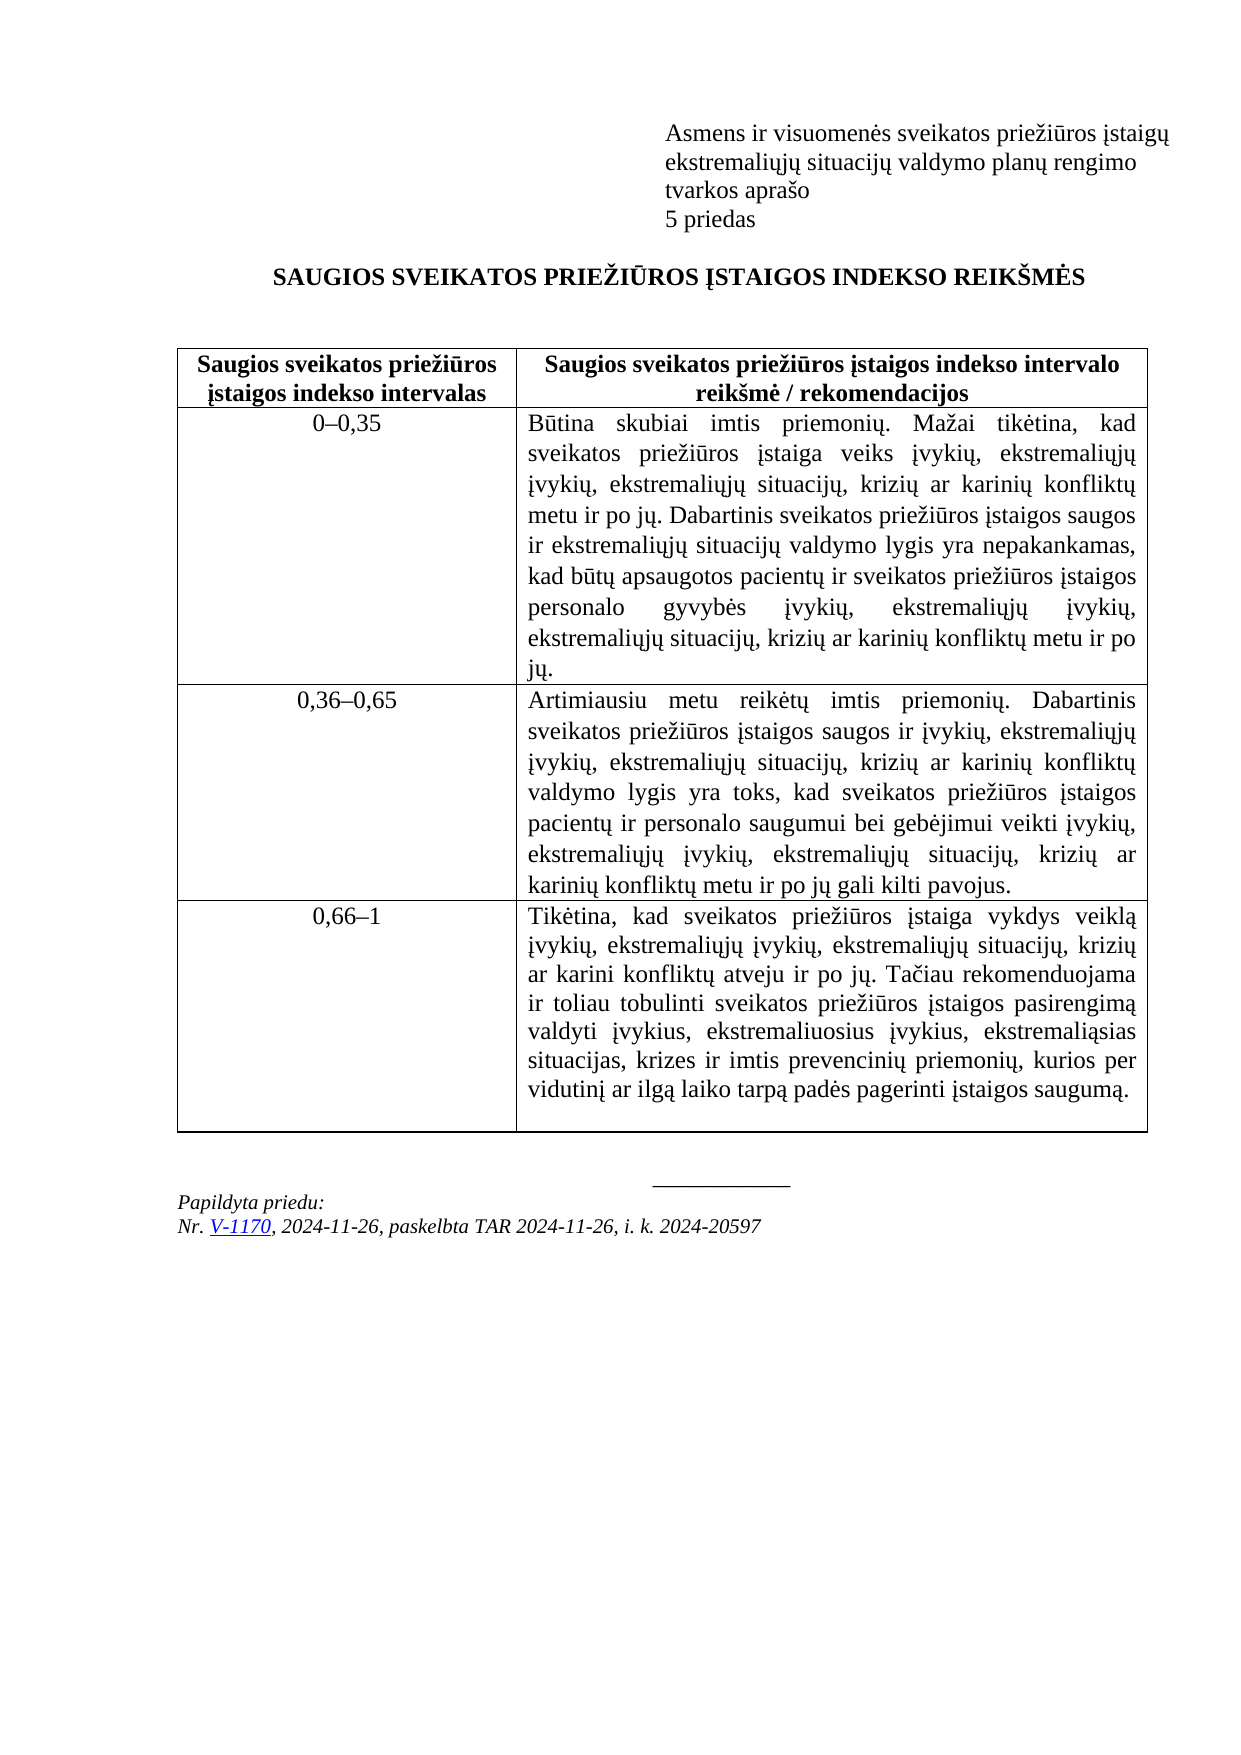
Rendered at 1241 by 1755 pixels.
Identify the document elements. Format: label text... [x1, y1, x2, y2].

table_cell 0,36–0,65 [178, 685, 516, 900]
text tvarkos aprašo [665, 176, 1181, 204]
table_cell Artimiausiu metu reikėtų imtis priemonių. Dabartinis sveikatos priežiūros įstaigos saugos ir įvykių, ekstremaliųjų įvykių, ekstremaliųjų situacijų, krizių ar karinių konfliktų valdymo lygis yra toks, kad sveikatos priežiūros įstaigos pacientų ir personalo saugumui bei gebėjimui veikti įvykių, ekstremaliųjų įvykių, ekstremaliųjų situacijų, krizių ar karinių konfliktų metu ir po jų gali kilti pavojus. [517, 685, 1147, 900]
table_cell 0,66–1 [178, 901, 516, 1131]
text SAUGIOS SVEIKATOS PRIEŽIŪROS ĮSTAIGOS INDEKSO REIKŠMĖS [177, 262, 1181, 291]
text ___________ [177, 1161, 1181, 1190]
table_cell Būtina skubiai imtis priemonių. Mažai tikėtina, kad sveikatos priežiūros įstaiga veiks įvykių, ekstremaliųjų įvykių, ekstremaliųjų situacijų, krizių ar karinių konfliktų metu ir po jų. Dabartinis sveikatos priežiūros įstaigos saugos ir ekstremaliųjų situacijų valdymo lygis yra nepakankamas, kad būtų apsaugotos pacientų ir sveikatos priežiūros įstaigos personalo gyvybės įvykių, ekstremaliųjų įvykių, ekstremaliųjų situacijų, krizių ar karinių konfliktų metu ir po jų. [517, 408, 1147, 684]
text Asmens ir visuomenės sveikatos priežiūros įstaigų [530, 118, 1181, 147]
text 5 priedas [665, 204, 1181, 233]
table_cell 0–0,35 [178, 408, 516, 684]
text ekstremaliųjų situacijų valdymo planų rengimo [665, 147, 1181, 176]
text Nr. V-1170, 2024-11-26, paskelbta TAR 2024-11-26, i. k. 2024-20597 [177, 1214, 1181, 1238]
table_cell Tikėtina, kad sveikatos priežiūros įstaiga vykdys veiklą įvykių, ekstremaliųjų įvykių, ekstremaliųjų situacijų, krizių ar karini konfliktų atveju ir po jų. Tačiau rekomenduojama ir toliau tobulinti sveikatos priežiūros įstaigos pasirengimą valdyti įvykius, ekstremaliuosius įvykius, ekstremaliąsias situacijas, krizes ir imtis prevencinių priemonių, kurios per vidutinį ar ilgą laiko tarpą padės pagerinti įstaigos saugumą. [517, 901, 1147, 1131]
text Papildyta priedu: [177, 1190, 1181, 1214]
table_header Saugios sveikatos priežiūros įstaigos indekso intervalo reikšmė / rekomendacijos [517, 349, 1147, 407]
table_header Saugios sveikatos priežiūros įstaigos indekso intervalas [178, 349, 516, 407]
